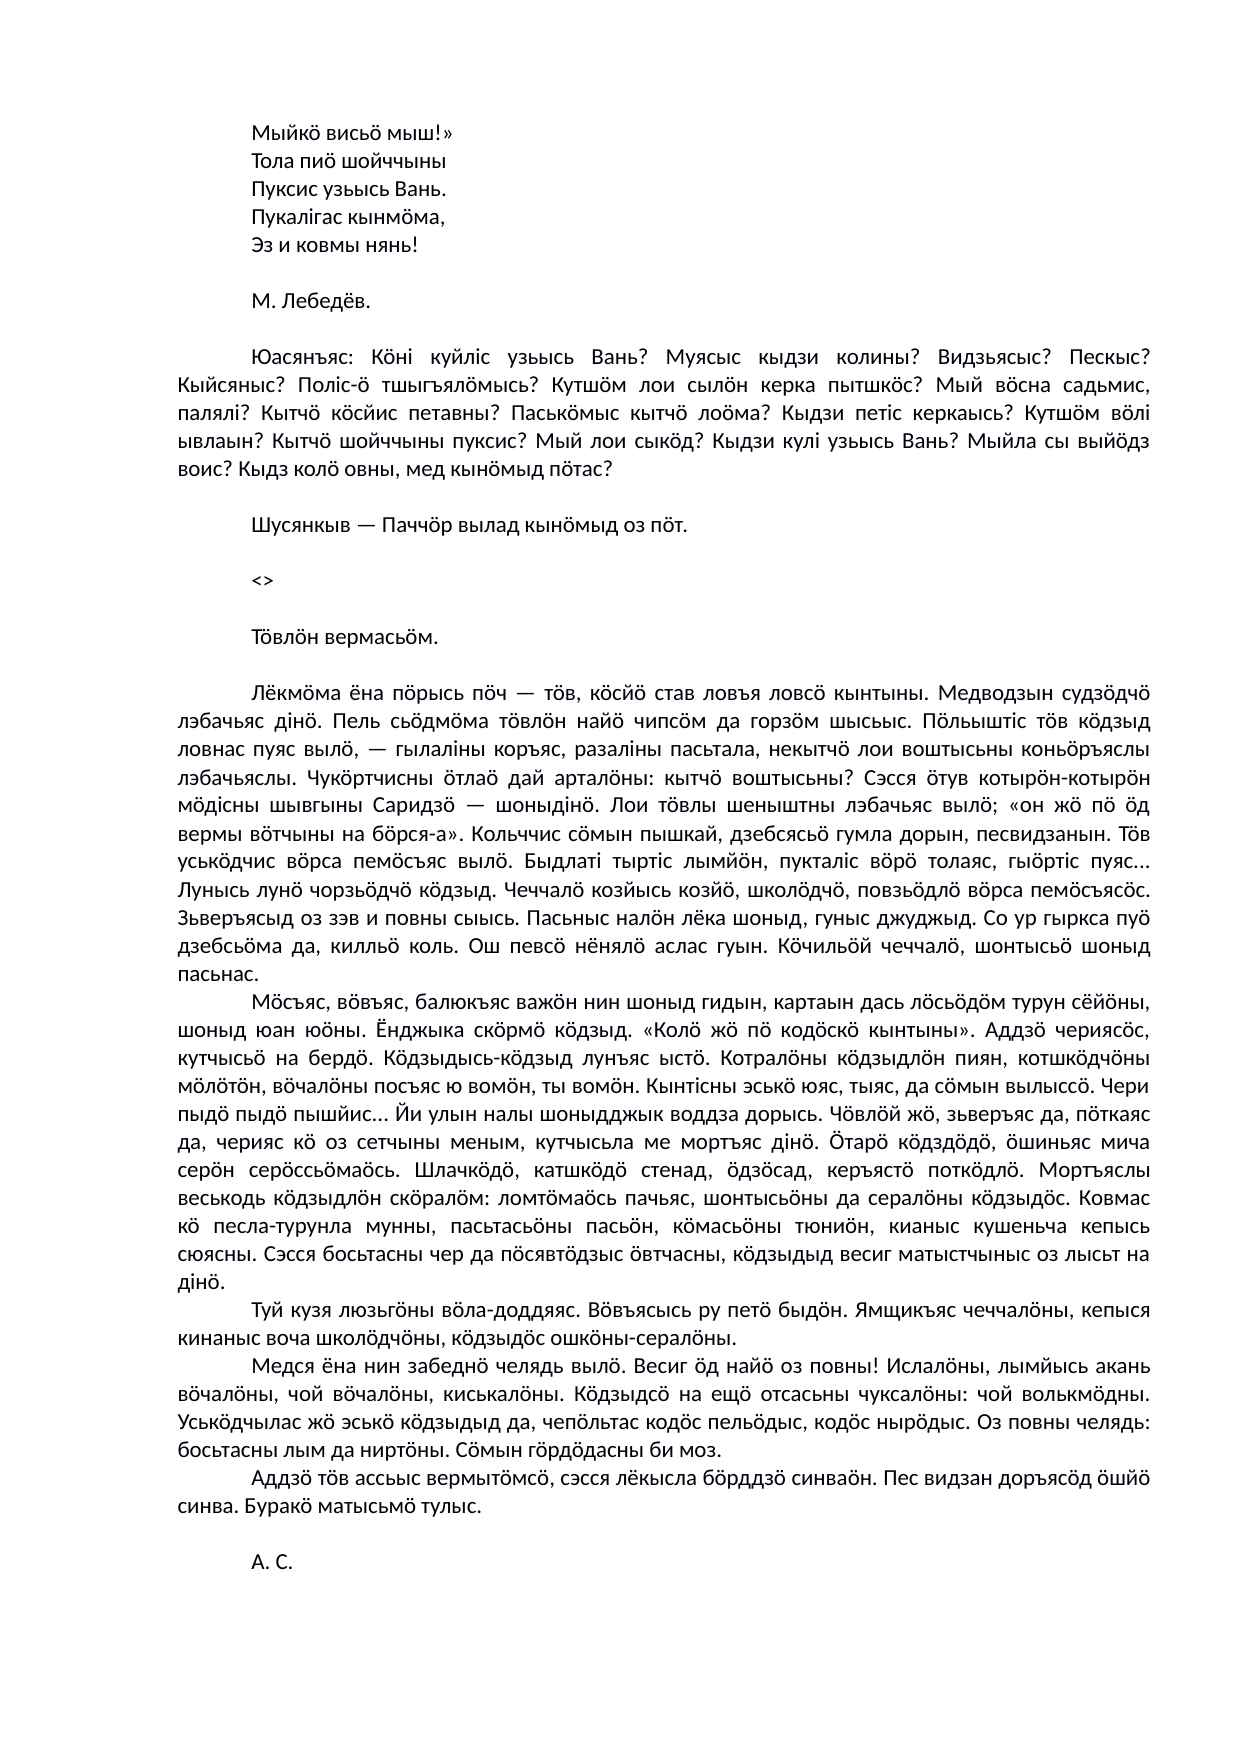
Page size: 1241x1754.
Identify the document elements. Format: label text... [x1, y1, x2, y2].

text Мӧсъяс, вӧвъяс, балюкъяс важӧн нин шоныд гидын, картаын дась лӧсьӧдӧм турун сёйӧны, шоныд юан юӧны. Ёнджыка скӧрмӧ кӧдзыд. «Колӧ жӧ пӧ кодӧскӧ кынтыны». Аддзӧ чериясӧс, кутчысьӧ на бердӧ. Кӧдзыдысь-кӧдзыд лунъяс ыстӧ. Котралӧны кӧдзыдлӧн пиян, котшкӧдчӧны мӧлӧтӧн, вӧчалӧны посъяс ю вомӧн, ты вомӧн. Кынтісны эськӧ юяс, тыяс, да сӧмын вылыссӧ. Чери пыдӧ пыдӧ пышйис... Йи улын налы шоныдджык воддза дорысь. Чӧвлӧй жӧ, зьверъяс да, пӧткаяс да, черияс кӧ оз сетчыны меным, кутчысьла ме мортъяс дінӧ. Ӧтарӧ кӧдздӧдӧ, ӧшиньяс мича серӧн серӧссьӧмаӧсь. Шлачкӧдӧ, катшкӧдӧ стенад, ӧдзӧсад, керъястӧ поткӧдлӧ. Мортъяслы веськодь кӧдзыдлӧн скӧралӧм: ломтӧмаӧсь пачьяс, шонтысьӧны да сералӧны кӧдзыдӧс. Ковмас кӧ песла-турунла мунны, пасьтасьӧны пасьӧн, кӧмасьӧны тюниӧн, кианыс кушеньча кепысь сюясны. Сэсся босьтасны чер да пӧсявтӧдзыс ӧвтчасны, кӧдзыдыд весиг матыстчыныс оз лысьт на дінӧ. [177, 987, 1152, 1295]
text <> [177, 566, 1152, 594]
text Аддзӧ тӧв ассьыс вермытӧмсӧ, сэсся лёкысла бӧрддзӧ синваӧн. Пес видзан доръясӧд ӧшйӧ синва. Буракӧ матысьмӧ тулыс. [177, 1463, 1152, 1519]
text М. Лебедёв. [177, 286, 1152, 314]
text Шусянкыв — Паччӧр вылад кынӧмыд оз пӧт. [177, 510, 1152, 538]
text Медся ёна нин забеднӧ челядь вылӧ. Весиг ӧд найӧ оз повны! Ислалӧны, лымйысь акань вӧчалӧны, чой вӧчалӧны, киськалӧны. Кӧдзыдсӧ на ещӧ отсасьны чуксалӧны: чой волькмӧдны. Уськӧдчылас жӧ эськӧ кӧдзыдыд да, чепӧльтас кодӧс пельӧдыс, кодӧс нырӧдыс. Оз повны челядь: босьтасны лым да ниртӧны. Сӧмын гӧрдӧдасны би моз. [177, 1351, 1152, 1463]
text Тола пиӧ шойччыны [177, 146, 1152, 174]
text Пукалігас кынмӧма, [177, 202, 1152, 230]
text Мыйкӧ висьӧ мыш!» [177, 118, 1152, 146]
text Эз и ковмы нянь! [177, 230, 1152, 258]
text Юасянъяс: Кӧні куйліс узьысь Вань? Муясыс кыдзи колины? Видзьясыс? Пескыс? Кыйсяныс? Поліс-ӧ тшыгъялӧмысь? Кутшӧм лои сылӧн керка пытшкӧс? Мый вӧсна садьмис, палялі? Кытчӧ кӧсйис петавны? Паськӧмыс кытчӧ лоӧма? Кыдзи петіс керкаысь? Кутшӧм вӧлі ывлаын? Кытчӧ шойччыны пуксис? Мый лои сыкӧд? Кыдзи кулі узьысь Вань? Мыйла сы выйӧдз воис? Кыдз колӧ овны, мед кынӧмыд пӧтас? [177, 342, 1152, 482]
text Туй кузя люзьгӧны вӧла-доддяяс. Вӧвъясысь ру петӧ быдӧн. Ямщикъяс чеччалӧны, кепыся кинаныс воча школӧдчӧны, кӧдзыдӧс ошкӧны-сералӧны. [177, 1295, 1152, 1351]
text А. С. [177, 1547, 1152, 1575]
text Пуксис узьысь Вань. [177, 174, 1152, 202]
text Тӧвлӧн вермасьӧм. [177, 622, 1152, 651]
text Лёкмӧма ёна пӧрысь пӧч — тӧв, кӧсйӧ став ловъя ловсӧ кынтыны. Медводзын судзӧдчӧ лэбачьяс дінӧ. Пель сьӧдмӧма тӧвлӧн найӧ чипсӧм да горзӧм шысьыс. Пӧльыштіс тӧв кӧдзыд ловнас пуяс вылӧ, — гылаліны коръяс, разаліны пасьтала, некытчӧ лои воштысьны коньӧръяслы лэбачьяслы. Чукӧртчисны ӧтлаӧ дай арталӧны: кытчӧ воштысьны? Сэсся ӧтув котырӧн-котырӧн мӧдісны шывгыны Саридзӧ — шоныдінӧ. Лои тӧвлы шеныштны лэбачьяс вылӧ; «он жӧ пӧ ӧд вермы вӧтчыны на бӧрся-а». Кольччис сӧмын пышкай, дзебсясьӧ гумла дорын, песвидзанын. Тӧв уськӧдчис вӧрса пемӧсъяс вылӧ. Быдлаті тыртіс лымйӧн, пукталіс вӧрӧ толаяс, гыӧртіс пуяс... Лунысь лунӧ чорзьӧдчӧ кӧдзыд. Чеччалӧ козйысь козйӧ, школӧдчӧ, повзьӧдлӧ вӧрса пемӧсъясӧс. Зьверъясыд оз зэв и повны сыысь. Пасьныс налӧн лёка шоныд, гуныс джуджыд. Со ур гыркса пуӧ дзебсьӧма да, килльӧ коль. Ош певсӧ нёнялӧ аслас гуын. Кӧчильӧй чеччалӧ, шонтысьӧ шоныд пасьнас. [177, 678, 1152, 987]
